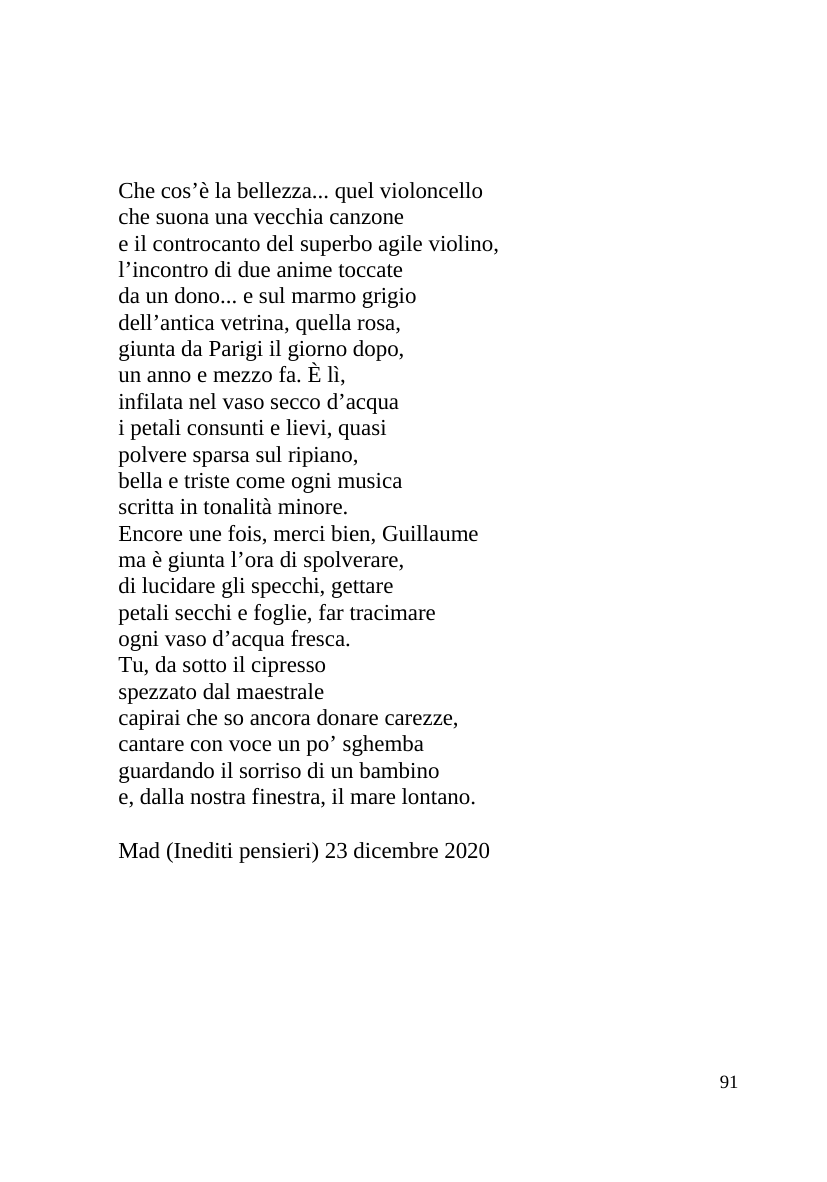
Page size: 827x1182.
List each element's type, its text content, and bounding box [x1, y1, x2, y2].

text ogni vaso d’acqua fresca. [118, 625, 738, 651]
text infilata nel vaso secco d’acqua [118, 388, 738, 414]
text e, dalla nostra finestra, il mare lontano. [118, 783, 738, 809]
text ma è giunta l’ora di spolverare, [118, 546, 738, 572]
text cantare con voce un po’ sghemba [118, 731, 738, 757]
text da un dono... e sul marmo grigio [118, 282, 738, 309]
text i petali consunti e lievi, quasi [118, 414, 738, 441]
text polvere sparsa sul ripiano, [118, 441, 738, 467]
text bella e triste come ogni musica [118, 467, 738, 493]
text un anno e mezzo fa. È lì, [118, 362, 738, 388]
text Mad (Inediti pensieri) 23 dicembre 2020 [118, 838, 738, 864]
text dell’antica vetrina, quella rosa, [118, 309, 738, 335]
text di lucidare gli specchi, gettare [118, 572, 738, 599]
text l’incontro di due anime toccate [118, 256, 738, 282]
text che suona una vecchia canzone [118, 203, 738, 230]
text capirai che so ancora donare carezze, [118, 704, 738, 731]
text giunta da Parigi il giorno dopo, [118, 335, 738, 362]
text guardando il sorriso di un bambino [118, 757, 738, 783]
text Tu, da sotto il cipresso [118, 651, 738, 678]
text e il controcanto del superbo agile violino, [118, 230, 738, 256]
text petali secchi e foglie, far tracimare [118, 599, 738, 625]
text scritta in tonalità minore. [118, 493, 738, 520]
text spezzato dal maestrale [118, 678, 738, 704]
text Che cos’è la bellezza... quel violoncello [118, 177, 738, 203]
text Encore une fois, merci bien, Guillaume [118, 520, 738, 546]
